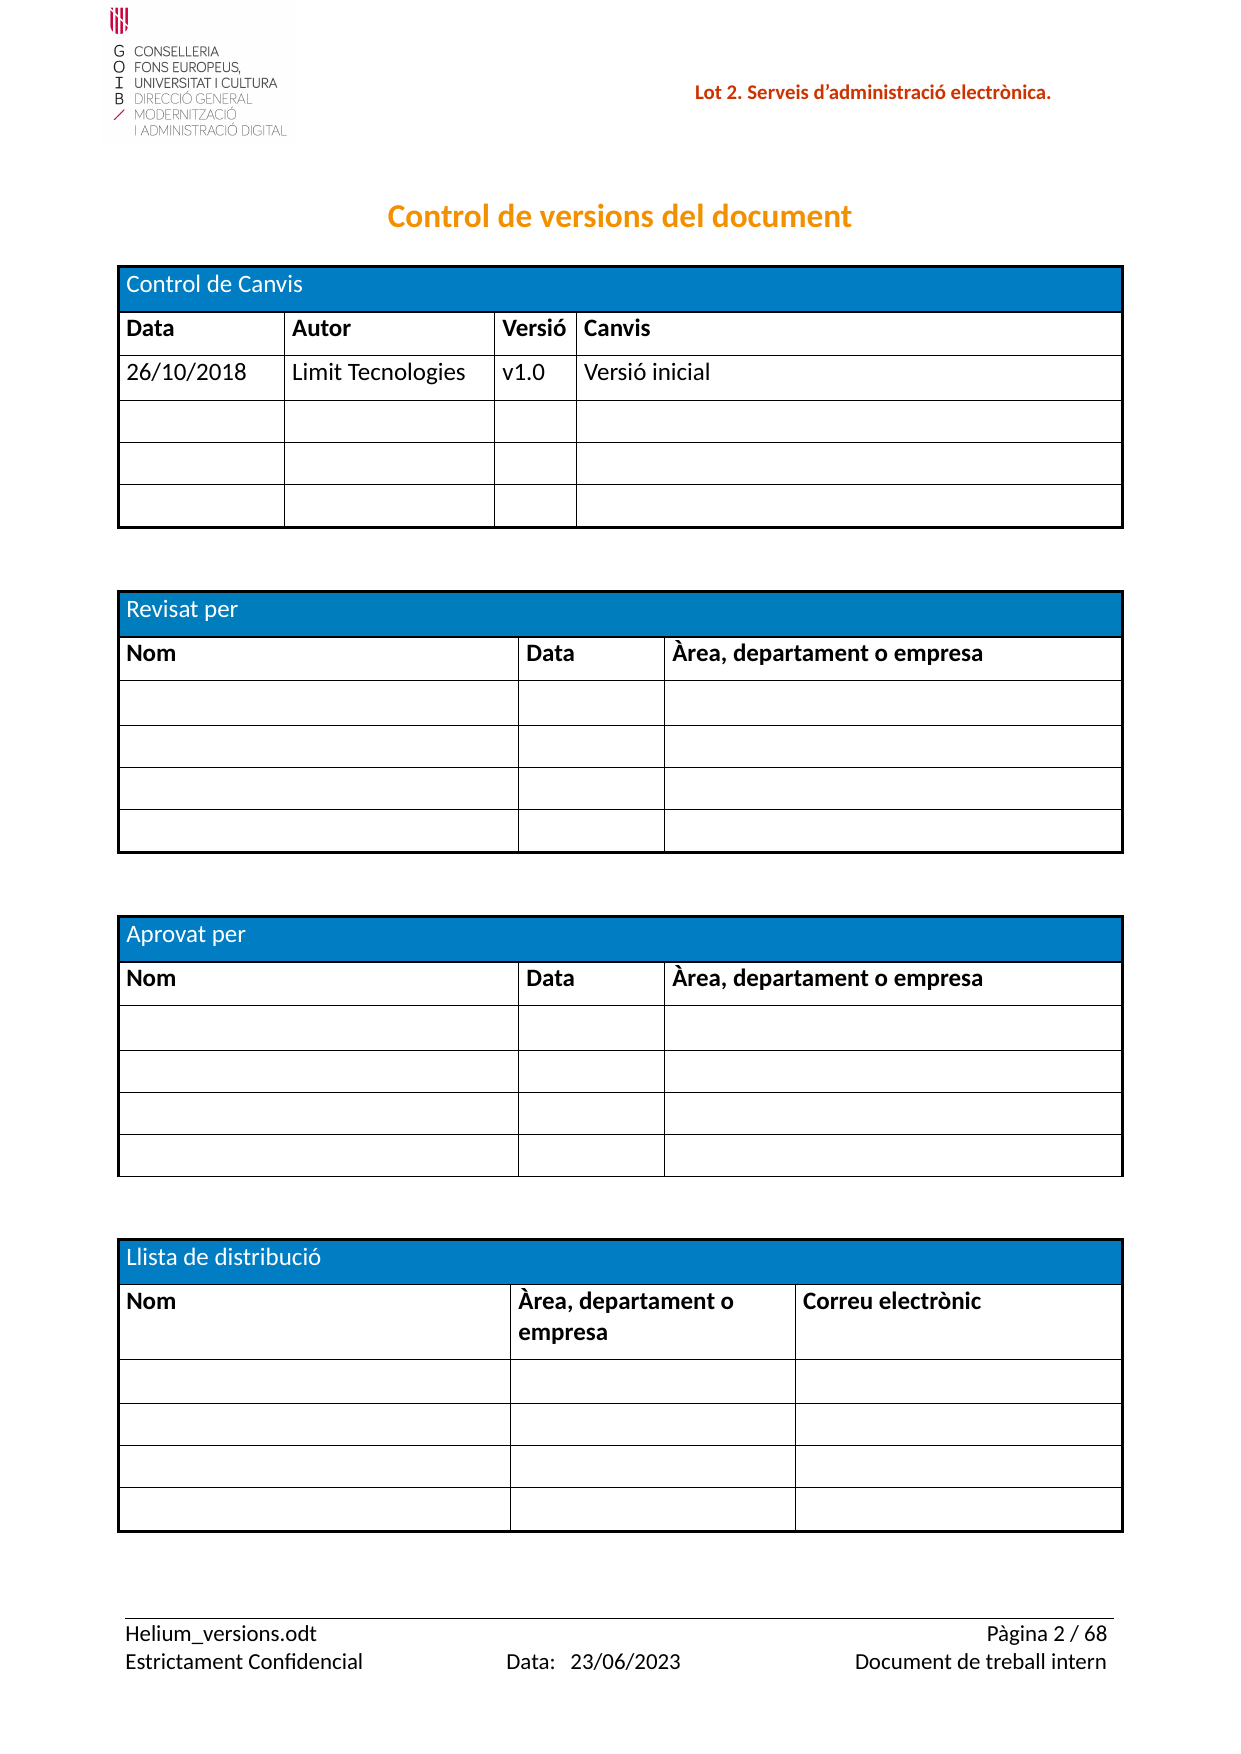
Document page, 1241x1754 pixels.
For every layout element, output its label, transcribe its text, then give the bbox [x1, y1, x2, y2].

table_cell [665, 1135, 1121, 1176]
table_cell [120, 681, 518, 724]
table_cell [285, 401, 494, 442]
table_cell [577, 443, 1121, 484]
table_cell [120, 768, 518, 809]
table_cell [796, 1488, 1121, 1529]
table_cell Limit Tecnologies [285, 356, 494, 399]
table_cell [519, 1006, 664, 1049]
table_cell Autor [285, 313, 494, 355]
table_cell [665, 1093, 1121, 1134]
table_cell [796, 1360, 1121, 1403]
table_cell Versió [495, 313, 576, 355]
table_cell Data [519, 963, 664, 1005]
table_cell [796, 1446, 1121, 1487]
table_cell Data [519, 638, 664, 680]
table_header Llista de distribució [120, 1241, 1121, 1284]
table_cell [665, 810, 1121, 851]
table_cell [120, 1135, 518, 1176]
table_cell [120, 401, 284, 442]
picture [100, 0, 297, 144]
table_cell [495, 401, 576, 442]
table_cell [120, 810, 518, 851]
table_cell [511, 1404, 795, 1445]
table_cell [796, 1404, 1121, 1445]
table_cell [120, 1093, 518, 1134]
table_header Aprovat per [120, 918, 1121, 961]
table_cell [120, 1404, 510, 1445]
table_cell [519, 681, 664, 724]
table_cell [511, 1488, 795, 1529]
table_cell [519, 726, 664, 767]
table_cell [285, 443, 494, 484]
table_cell [665, 726, 1121, 767]
table_cell v1.0 [495, 356, 576, 399]
table_cell Àrea, departament o empresa [511, 1285, 795, 1359]
table_cell [519, 768, 664, 809]
table_cell Àrea, departament o empresa [665, 638, 1121, 680]
table_cell [577, 401, 1121, 442]
table_cell Data [120, 313, 284, 355]
table_cell [519, 1093, 664, 1134]
table_cell Nom [120, 1285, 510, 1359]
table_cell 26/10/2018 [120, 356, 284, 399]
table_cell [120, 1006, 518, 1049]
table_cell [120, 1446, 510, 1487]
table_cell [120, 1051, 518, 1092]
subtitle Control de versions del document [118, 195, 1122, 236]
table_cell Correu electrònic [796, 1285, 1121, 1359]
table_cell [511, 1446, 795, 1487]
table_cell [577, 485, 1121, 526]
table_cell [665, 1051, 1121, 1092]
table_cell Canvis [577, 313, 1121, 355]
table_cell [120, 443, 284, 484]
table_cell [519, 1135, 664, 1176]
table_cell [495, 485, 576, 526]
table_cell [665, 1006, 1121, 1049]
table_header Revisat per [120, 593, 1121, 636]
table_cell [519, 1051, 664, 1092]
table_cell Versió inicial [577, 356, 1121, 399]
table_cell [665, 681, 1121, 724]
table_cell [495, 443, 576, 484]
table_header Control de Canvis [120, 268, 1121, 311]
table_cell [120, 726, 518, 767]
table_cell Nom [120, 963, 518, 1005]
table_cell [120, 485, 284, 526]
table_cell [665, 768, 1121, 809]
table_cell [120, 1488, 510, 1529]
table_cell [120, 1360, 510, 1403]
table_cell Àrea, departament o empresa [665, 963, 1121, 1005]
table_cell [519, 810, 664, 851]
table_cell Nom [120, 638, 518, 680]
table_cell [285, 485, 494, 526]
table_cell [511, 1360, 795, 1403]
